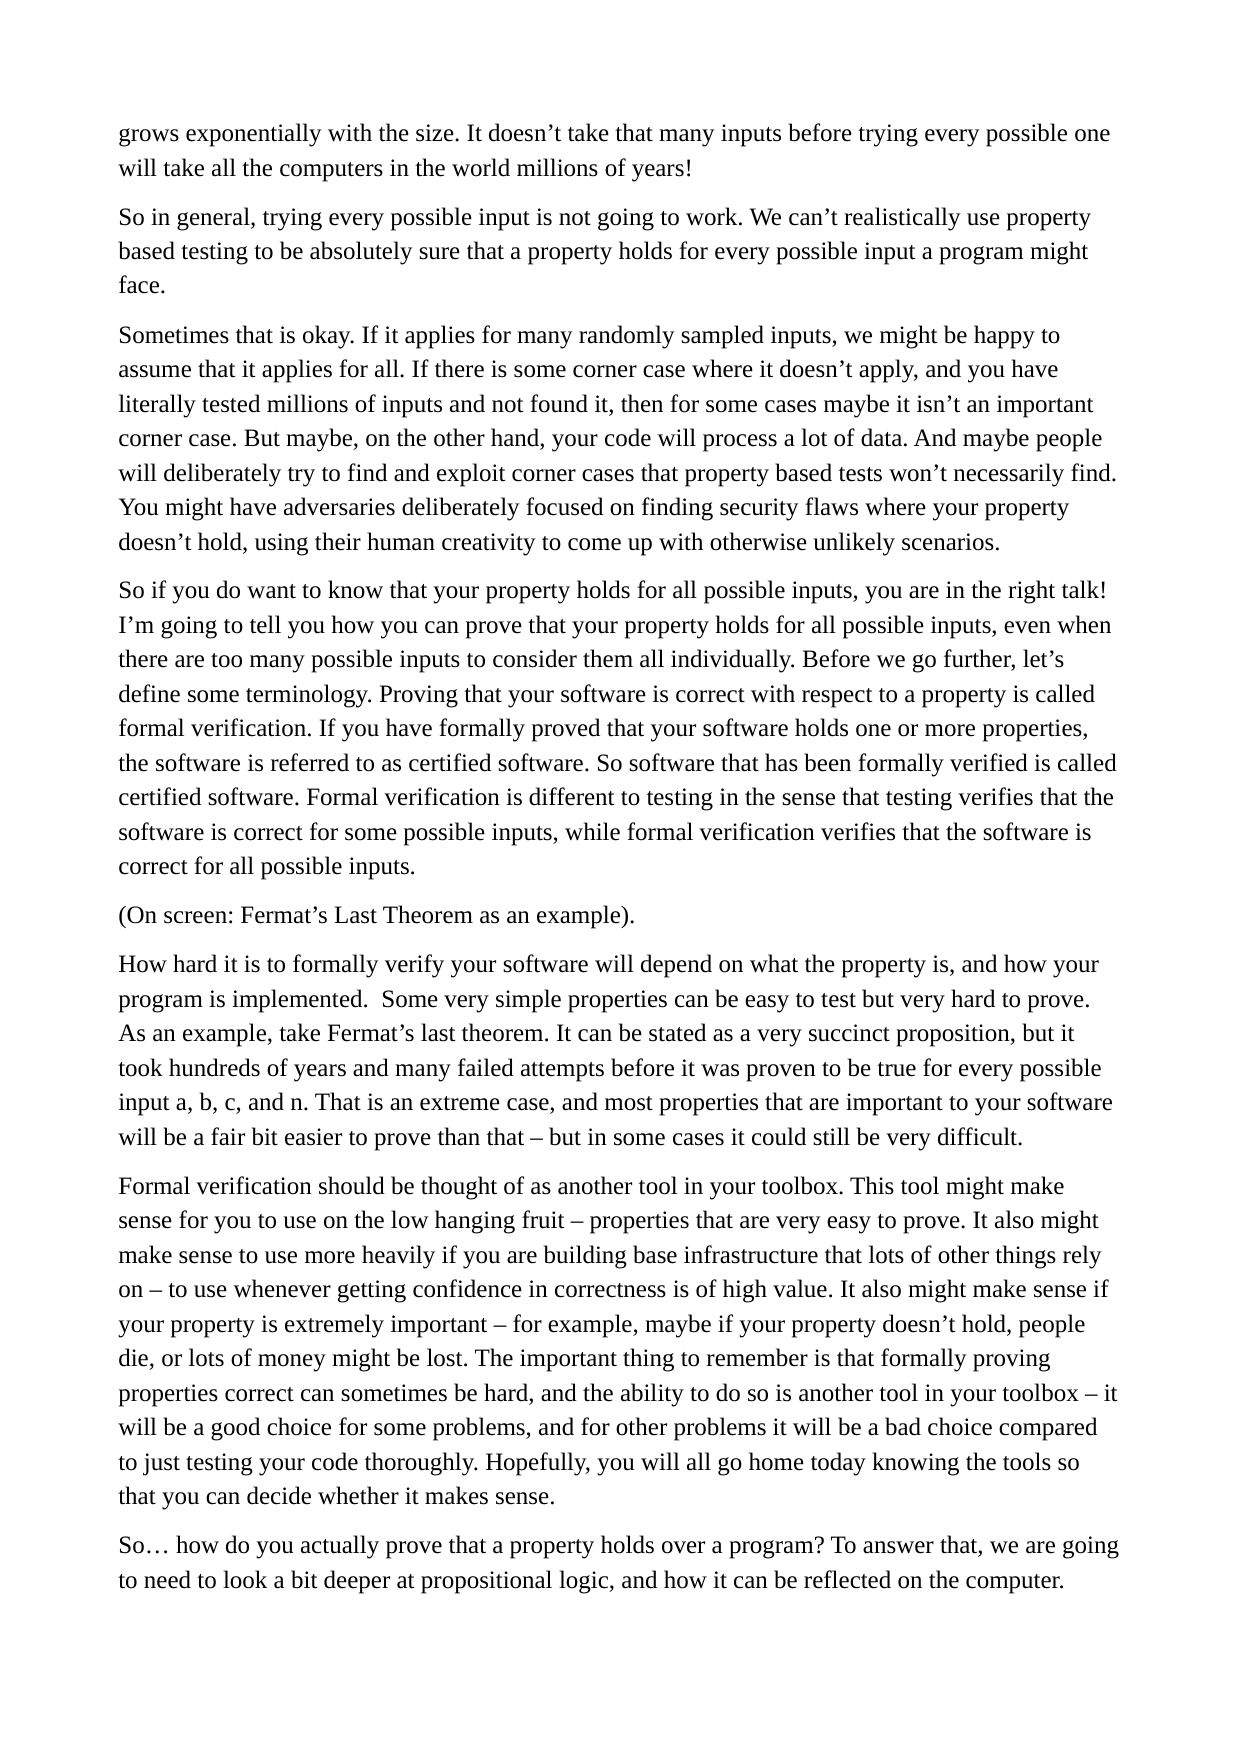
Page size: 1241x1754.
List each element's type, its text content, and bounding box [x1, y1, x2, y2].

text grows exponentially with the size. It doesn’t take that many inputs before trying every possible one will take all the computers in the world millions of years! [118, 118, 1122, 181]
text Formal verification should be thought of as another tool in your toolbox. This tool might make sense for you to use on the low hanging fruit – properties that are very easy to prove. It also might make sense to use more heavily if you are building base infrastructure that lots of other things rely on – to use whenever getting confidence in correctness is of high value. It also might make sense if your property is extremely important – for example, maybe if your property doesn’t hold, people die, or lots of money might be lost. The important thing to remember is that formally proving properties correct can sometimes be hard, and the ability to do so is another tool in your toolbox – it will be a good choice for some problems, and for other problems it will be a bad choice compared to just testing your code thoroughly. Hopefully, you will all go home today knowing the tools so that you can decide whether it makes sense. [118, 1171, 1122, 1510]
text (On screen: Fermat’s Last Theorem as an example). [118, 901, 1122, 929]
text So… how do you actually prove that a property holds over a program? To answer that, we are going to need to look a bit deeper at propositional logic, and how it can be reflected on the computer. [118, 1530, 1122, 1594]
text Sometimes that is okay. If it applies for many randomly sampled inputs, we might be happy to assume that it applies for all. If there is some corner case where it doesn’t apply, and you have literally tested millions of inputs and not found it, then for some cases maybe it isn’t an important corner case. But maybe, on the other hand, your code will process a lot of data. And maybe people will deliberately try to find and exploit corner cases that property based tests won’t necessarily find. You might have adversaries deliberately focused on finding security flaws where your property doesn’t hold, using their human creativity to come up with otherwise unlikely scenarios. [118, 320, 1122, 555]
text So if you do want to know that your property holds for all possible inputs, you are in the right talk! I’m going to tell you how you can prove that your property holds for all possible inputs, even when there are too many possible inputs to consider them all individually. Before we go further, let’s define some terminology. Proving that your software is correct with respect to a property is called formal verification. If you have formally proved that your software holds one or more properties, the software is referred to as certified software. So software that has been formally verified is called certified software. Formal verification is different to testing in the sense that testing verifies that the software is correct for some possible inputs, while formal verification verifies that the software is correct for all possible inputs. [118, 576, 1122, 880]
text How hard it is to formally verify your software will depend on what the property is, and how your program is implemented. Some very simple properties can be easy to test but very hard to prove. As an example, take Fermat’s last theorem. It can be stated as a very succinct proposition, but it took hundreds of years and many failed attempts before it was proven to be true for every possible input a, b, c, and n. That is an extreme case, and most properties that are important to your software will be a fair bit easier to prove than that – but in some cases it could still be very difficult. [118, 949, 1122, 1151]
text So in general, trying every possible input is not going to work. We can’t realistically use property based testing to be absolutely sure that a property holds for every possible input a program might face. [118, 202, 1122, 299]
